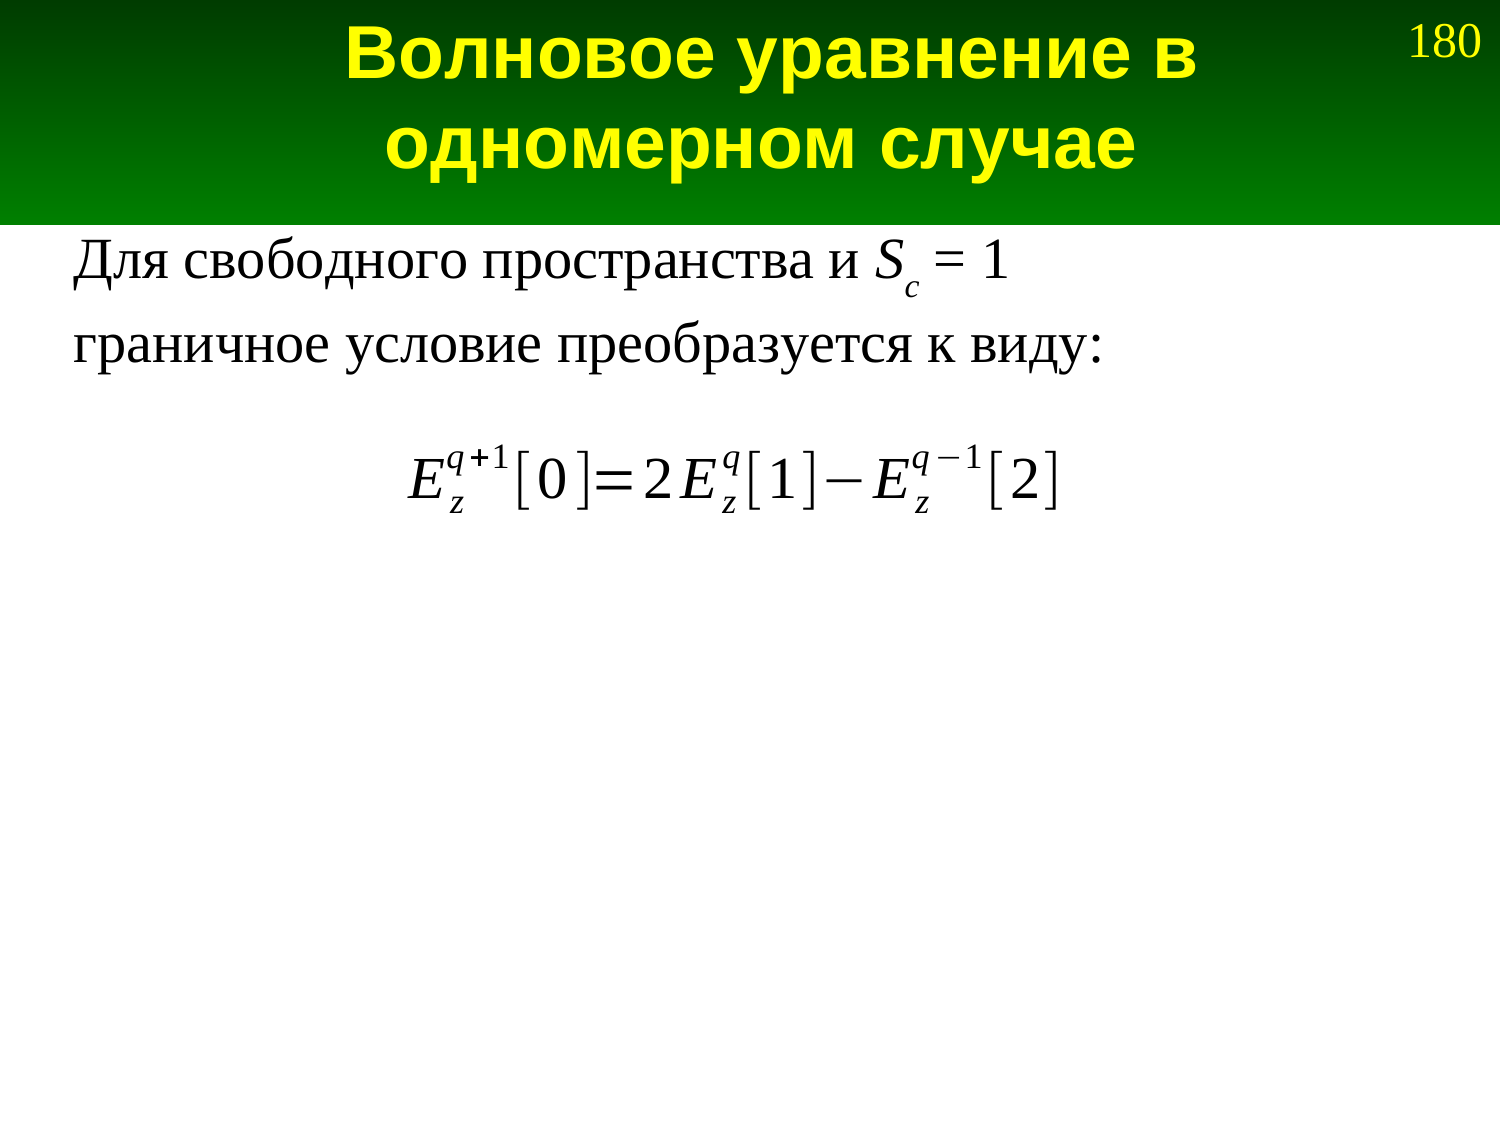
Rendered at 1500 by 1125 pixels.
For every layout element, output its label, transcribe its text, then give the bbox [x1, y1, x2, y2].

chart [389, 435, 1075, 520]
title Волновое уравнение в одномерном случае [123, 0, 1399, 192]
text_box Для свободного пространства и Sc = 1 граничное условие преобразуется к виду: [59, 212, 1441, 384]
